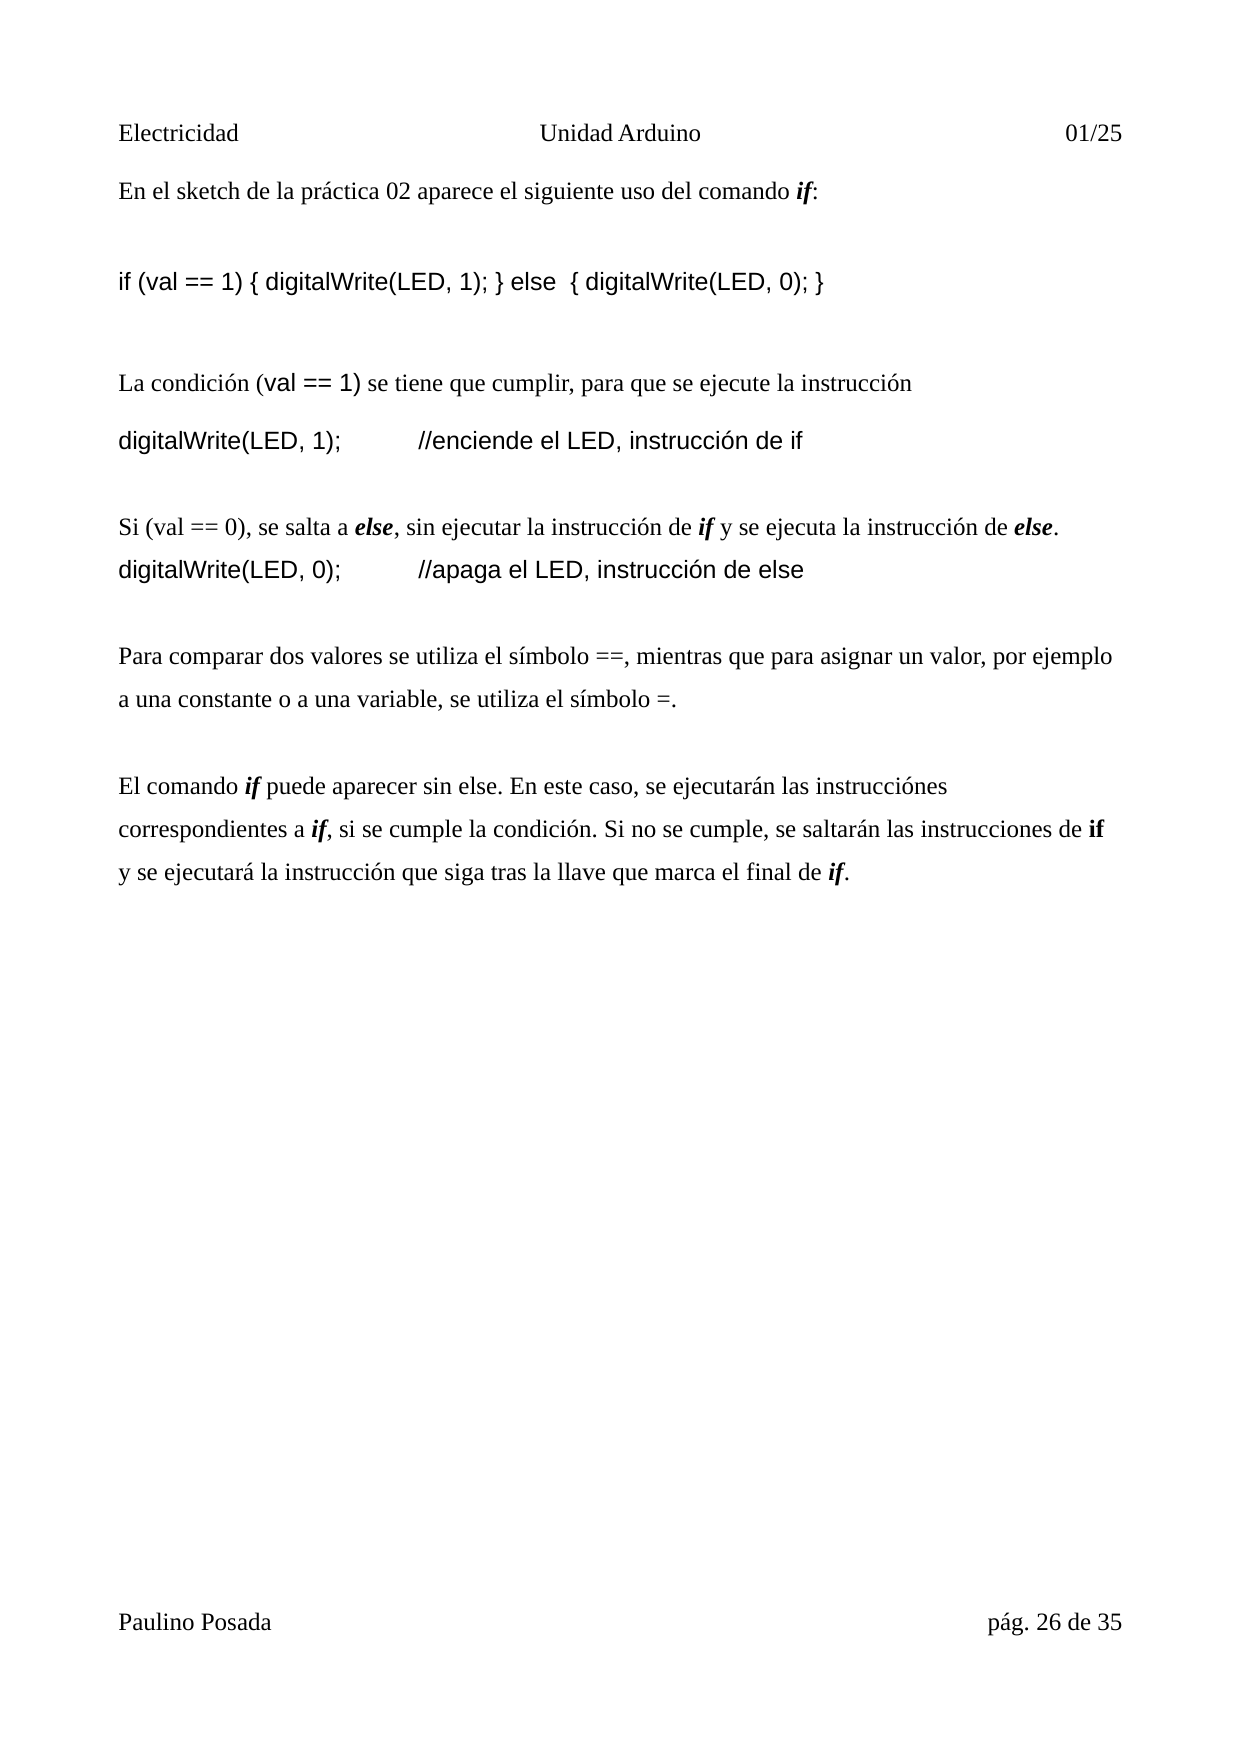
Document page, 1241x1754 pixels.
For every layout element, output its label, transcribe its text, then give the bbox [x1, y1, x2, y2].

text El comando if puede aparecer sin else. En este caso, se ejecutarán las instrucciónes correspondientes a if, si se cumple la condición. Si no se cumple, se saltarán las instrucciones de if y se ejecutará la instrucción que siga tras la llave que marca el final de if. [118, 771, 1122, 886]
text digitalWrite(LED, 0); //apaga el LED, instrucción de else [118, 555, 1122, 584]
text digitalWrite(LED, 1); //enciende el LED, instrucción de if [118, 426, 1122, 454]
text En el sketch de la práctica 02 aparece el siguiente uso del comando if: [118, 176, 1122, 205]
text La condición (val == 1) se tiene que cumplir, para que se ejecute la instrucción [118, 368, 1122, 397]
text Si (val == 0), se salta a else, sin ejecutar la instrucción de if y se ejecuta la instrucción de else. [118, 512, 1122, 541]
text Para comparar dos valores se utiliza el símbolo ==, mientras que para asignar un valor, por ejemplo a una constante o a una variable, se utiliza el símbolo =. [118, 641, 1122, 713]
text if (val == 1) { digitalWrite(LED, 1); } else { digitalWrite(LED, 0); } [118, 267, 1122, 296]
